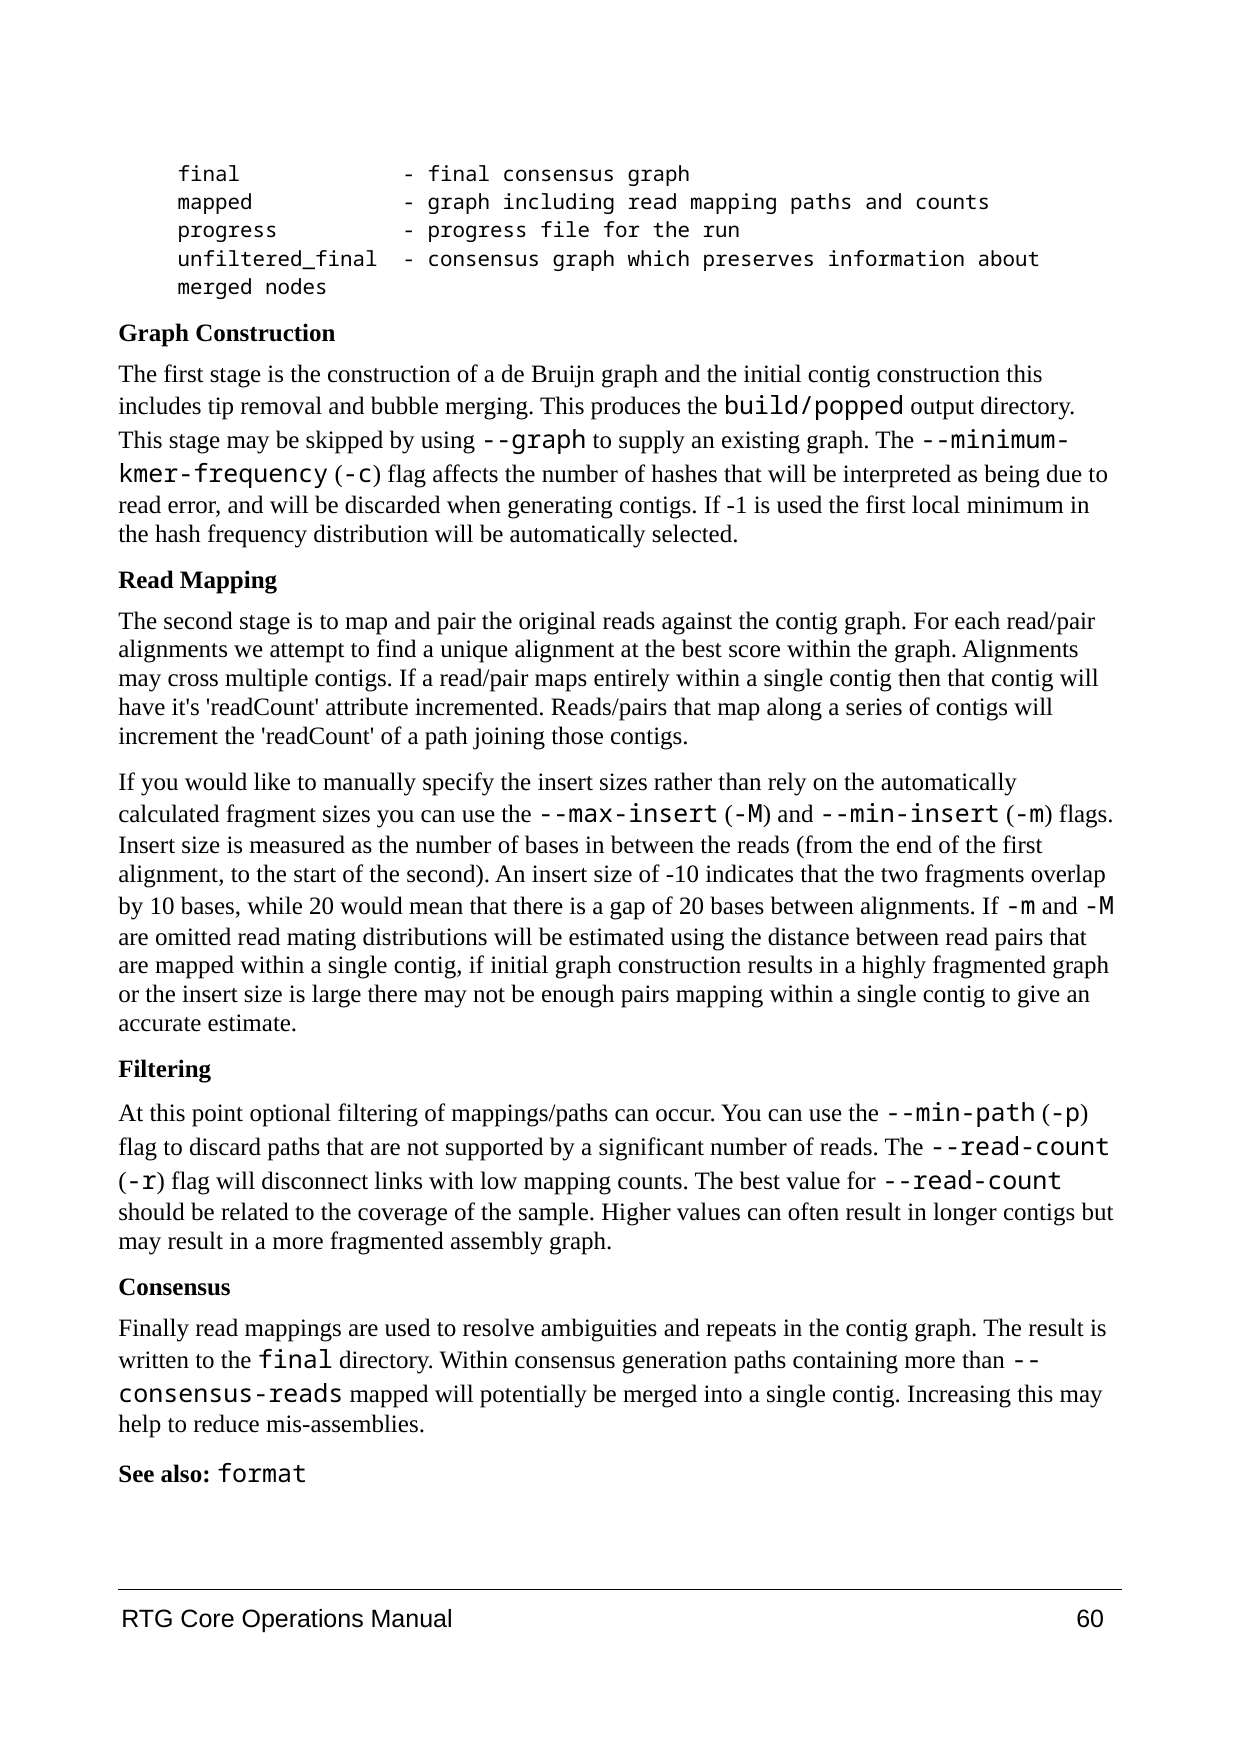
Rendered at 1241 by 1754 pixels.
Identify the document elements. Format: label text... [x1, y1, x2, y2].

text At this point optional filtering of mappings/paths can occur. You can use the --min-path (-p) flag to discard paths that are not supported by a significant number of reads. The --read-count (-r) flag will disconnect links with low mapping counts. The best value for --read-count should be related to the coverage of the sample. Higher values can often result in longer contigs but may result in a more fragmented assembly graph. [118, 1095, 1122, 1254]
text The second stage is to map and pair the original reads against the contig graph. For each read/pair alignments we attempt to find a unique alignment at the best score within the graph. Alignments may cross multiple contigs. If a read/pair maps entirely within a single contig then that contig will have it's 'readCount' attribute incremented. Reads/pairs that map along a series of contigs will increment the 'readCount' of a path joining those contigs. [118, 606, 1122, 749]
text If you would like to manually specify the insert sizes rather than rely on the automatically calculated fragment sizes you can use the --max-insert (-M) and --min-insert (-m) flags. Insert size is measured as the number of bases in between the reads (from the end of the first alignment, to the start of the second). An insert size of -10 indicates that the two fragments overlap by 10 bases, while 20 would mean that there is a gap of 20 bases between alignments. If -m and -M are omitted read mating distributions will be estimated using the distance between read pairs that are mapped within a single contig, if initial graph construction results in a highly fragmented graph or the insert size is large there may not be enough pairs mapping within a single contig to give an accurate estimate. [118, 767, 1122, 1037]
text unfiltered_final - consensus graph which preserves information about merged nodes [177, 244, 1122, 301]
text See also: format [118, 1456, 1122, 1490]
text mapped - graph including read mapping paths and counts [177, 187, 1122, 216]
text Finally read mappings are used to resolve ambiguities and repeats in the contig graph. The result is written to the final directory. Within consensus generation paths containing more than --consensus-reads mapped will potentially be merged into a single contig. Increasing this may help to reduce mis-assemblies. [118, 1313, 1122, 1438]
text The first stage is the construction of a de Bruijn graph and the initial contig construction this includes tip removal and bubble merging. This produces the build/popped output directory. This stage may be skipped by using --graph to supply an existing graph. The --minimum-kmer-frequency (-c) flag affects the number of hashes that will be interpreted as being due to read error, and will be discarded when generating contigs. If -1 is used the first local minimum in the hash frequency distribution will be automatically selected. [118, 359, 1122, 547]
subtitle Filtering [118, 1054, 1122, 1083]
subtitle Read Mapping [118, 565, 1122, 594]
subtitle Graph Construction [118, 318, 1122, 347]
text progress - progress file for the run [177, 216, 1122, 244]
text final - final consensus graph [177, 159, 1122, 187]
subtitle Consensus [118, 1272, 1122, 1301]
